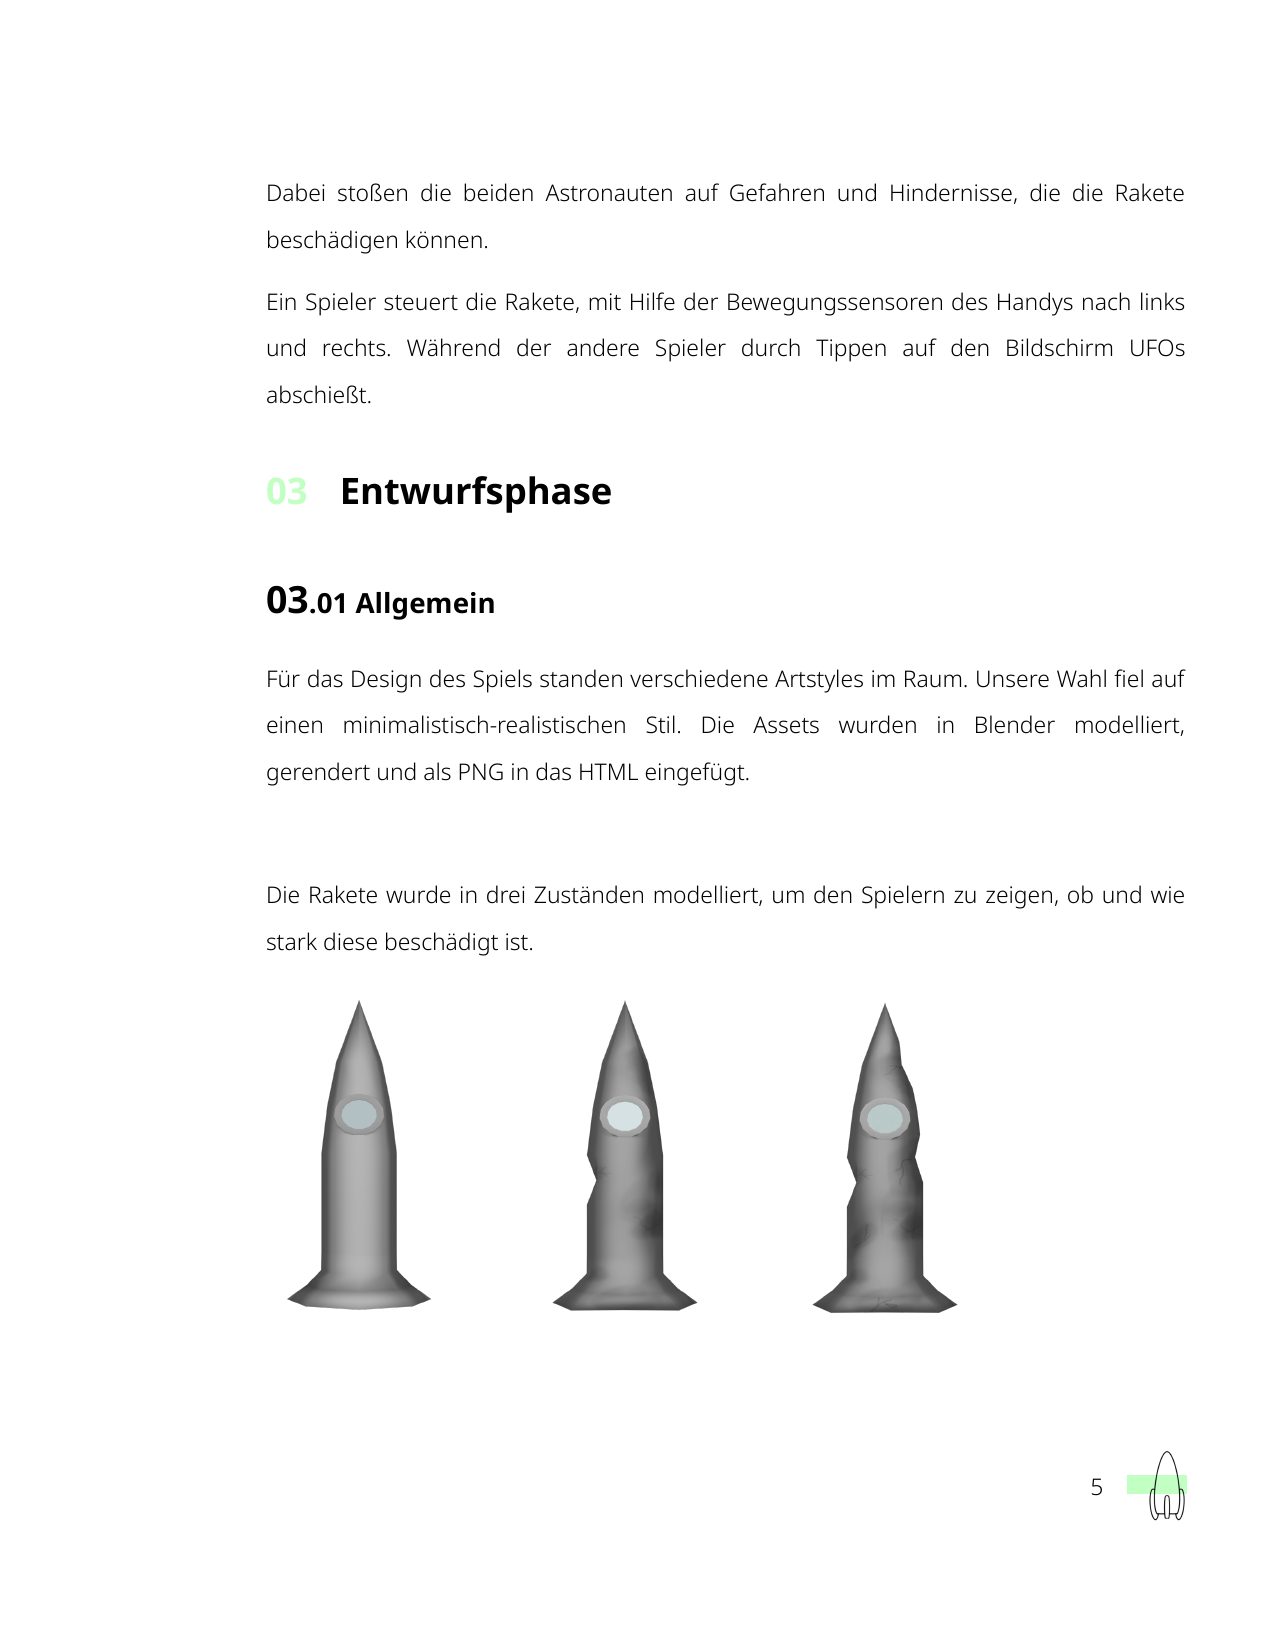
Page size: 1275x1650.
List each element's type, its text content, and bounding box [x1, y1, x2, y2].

text Für das Design des Spiels standen verschiedene Artstyles im Raum. Unsere Wahl fiel auf einen minimalistisch-realistischen Stil. Die Assets wurden in Blender modelliert, gerendert und als PNG in das HTML eingefügt. [266, 663, 1186, 788]
picture [272, 1000, 445, 1315]
subtitle 03.01 Allgemein [266, 573, 1186, 624]
text Ein Spieler steuert die Rakete, mit Hilfe der Bewegungssensoren des Handys nach links und rechts. Während der andere Spieler durch Tippen auf den Bildschirm UFOs abschießt. [266, 286, 1186, 411]
picture [539, 1000, 711, 1315]
text Dabei stoßen die beiden Astronauten auf Gefahren und Hindernisse, die die Rakete beschädigen können. [266, 177, 1186, 255]
subtitle 03 Entwurfsphase [266, 466, 1186, 515]
text Die Rakete wurde in drei Zuständen modelliert, um den Spielern zu zeigen, ob und wie stark diese beschädigt ist. [266, 879, 1186, 957]
picture [799, 1000, 971, 1315]
